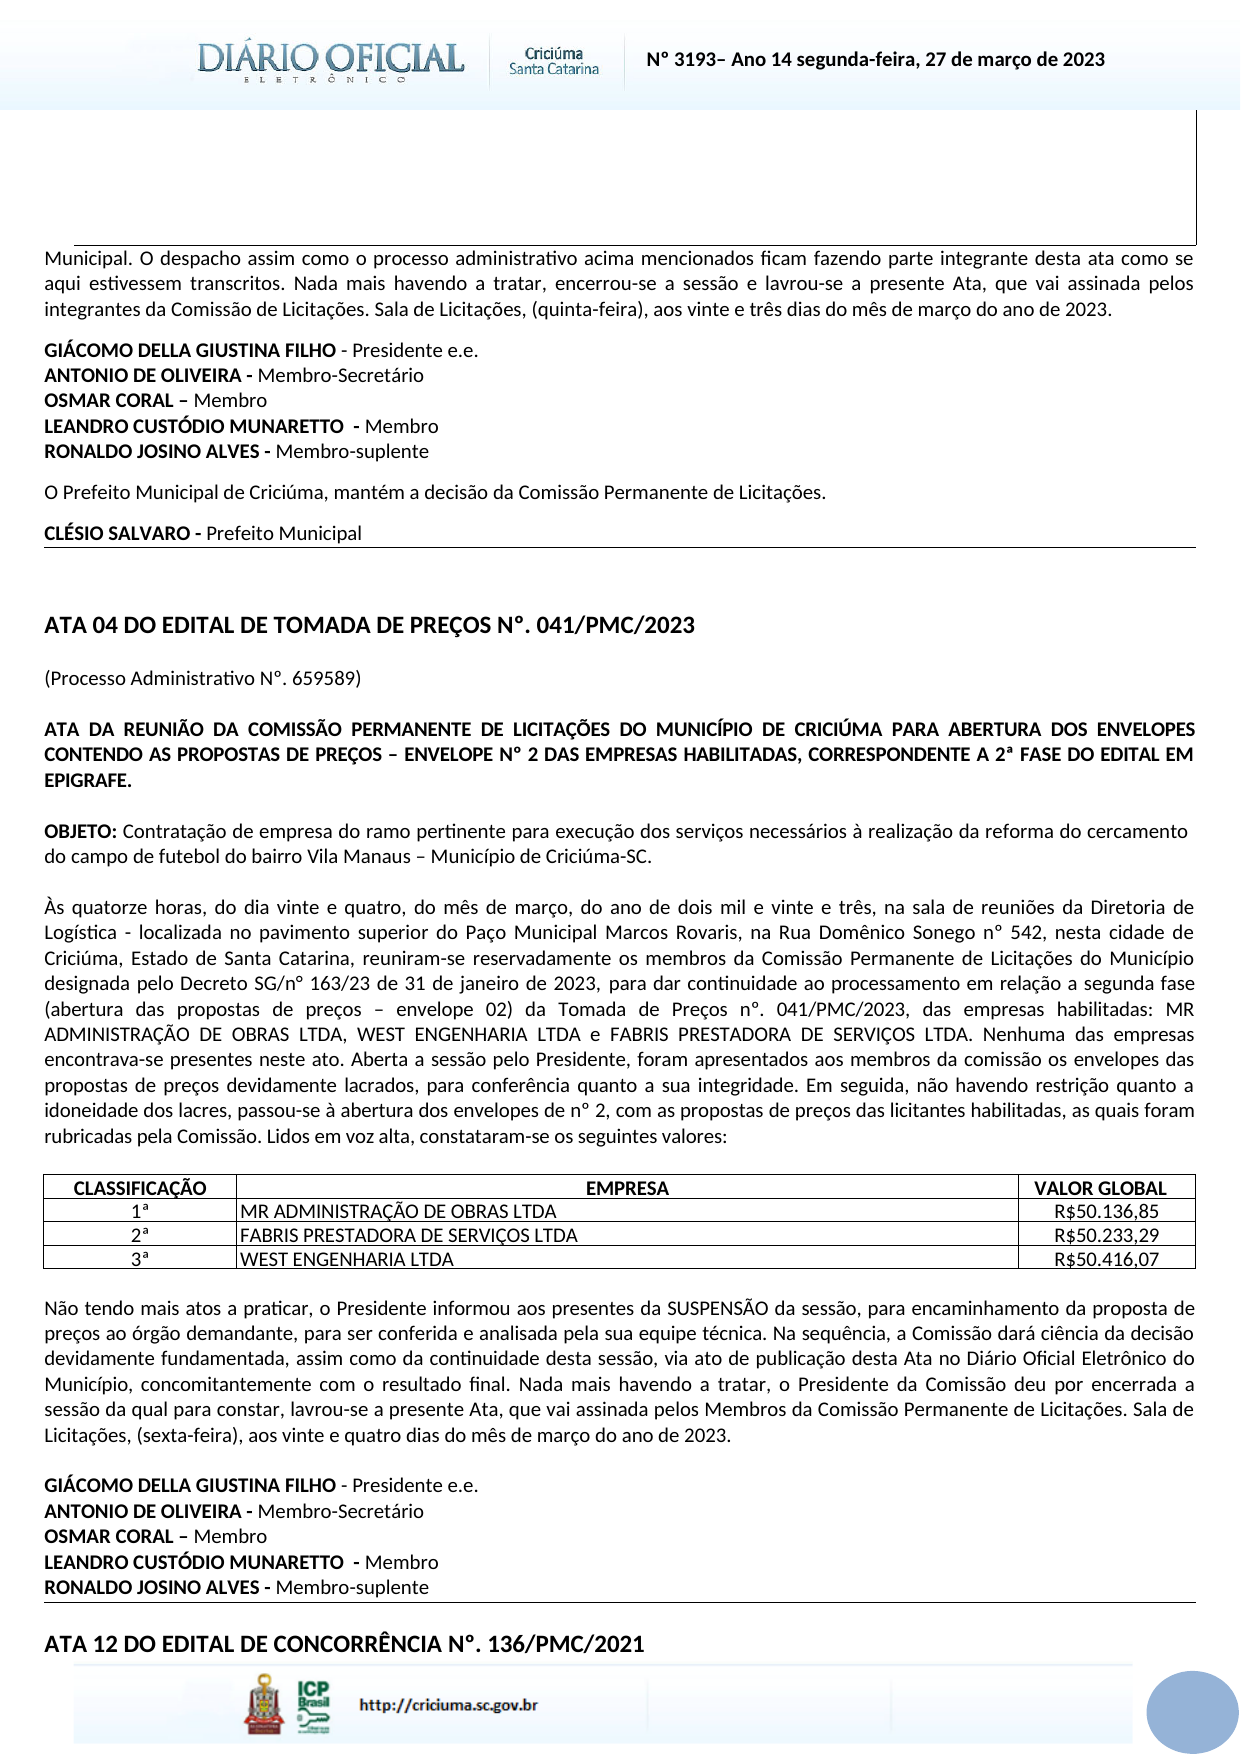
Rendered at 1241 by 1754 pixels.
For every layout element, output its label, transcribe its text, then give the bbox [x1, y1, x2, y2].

text RONALDO JOSINO ALVES - Membro-suplente [44, 1574, 1196, 1602]
table_cell WEST ENGENHARIA LTDA [237, 1246, 1018, 1268]
text OSMAR CORAL – Membro [44, 388, 1196, 413]
text LEANDRO CUSTÓDIO MUNARETTO - Membro [44, 1549, 1196, 1574]
text Municipal. O despacho assim como o processo administrativo acima mencionados ficam fazendo parte integrante desta ata como se aqui estivessem transcritos. Nada mais havendo a tratar, encerrou-se a sessão e lavrou-se a presente Ata, que vai assinada pelos integrantes da Comissão de Licitações. Sala de Licitações, (quinta-feira), aos vinte e três dias do mês de março do ano de 2023. [44, 245, 1196, 321]
text OSMAR CORAL – Membro [44, 1523, 1196, 1549]
text ATA 04 DO EDITAL DE TOMADA DE PREÇOS Nº. 041/PMC/2023 [44, 609, 1196, 640]
table_cell 3ª [44, 1246, 236, 1268]
text GIÁCOMO DELLA GIUSTINA FILHO - Presidente e.e. [44, 1473, 1196, 1498]
table_header EMPRESA [237, 1175, 1018, 1197]
table_cell 2ª [44, 1222, 236, 1245]
table_cell MR ADMINISTRAÇÃO DE OBRAS LTDA [237, 1199, 1018, 1221]
text ANTONIO DE OLIVEIRA - Membro-Secretário [44, 1498, 1196, 1523]
text ANTONIO DE OLIVEIRA - Membro-Secretário [44, 362, 1196, 388]
table_cell 1ª [44, 1199, 236, 1221]
text RONALDO JOSINO ALVES - Membro-suplente [44, 438, 1196, 464]
text LEANDRO CUSTÓDIO MUNARETTO - Membro [44, 413, 1196, 438]
table_header VALOR GLOBAL [1019, 1175, 1195, 1197]
text Não tendo mais atos a praticar, o Presidente informou aos presentes da SUSPENSÃO da sessão, para encaminhamento da proposta de preços ao órgão demandante, para ser conferida e analisada pela sua equipe técnica. Na sequência, a Comissão dará ciência da decisão devidamente fundamentada, assim como da continuidade desta sessão, via ato de publicação desta Ata no Diário Oficial Eletrônico do Município, concomitantemente com o resultado final. Nada mais havendo a tratar, o Presidente da Comissão deu por encerrada a sessão da qual para constar, lavrou-se a presente Ata, que vai assinada pelos Membros da Comissão Permanente de Licitações. Sala de Licitações, (sexta-feira), aos vinte e quatro dias do mês de março do ano de 2023. [44, 1295, 1196, 1447]
text GIÁCOMO DELLA GIUSTINA FILHO - Presidente e.e. [44, 337, 1196, 362]
text CLÉSIO SALVARO - Prefeito Municipal [44, 520, 1196, 547]
text (Processo Administrativo Nº. 659589) [44, 665, 1196, 691]
text Às quatorze horas, do dia vinte e quatro, do mês de março, do ano de dois mil e vinte e três, na sala de reuniões da Diretoria de Logística - localizada no pavimento superior do Paço Municipal Marcos Rovaris, na Rua Domênico Sonego nº 542, nesta cidade de Criciúma, Estado de Santa Catarina, reuniram-se reservadamente os membros da Comissão Permanente de Licitações do Município designada pelo Decreto SG/n° 163/23 de 31 de janeiro de 2023, para dar continuidade ao processamento em relação a segunda fase (abertura das propostas de preços – envelope 02) da Tomada de Preços nº. 041/PMC/2023, das empresas habilitadas: MR ADMINISTRAÇÃO DE OBRAS LTDA, WEST ENGENHARIA LTDA e FABRIS PRESTADORA DE SERVIÇOS LTDA. Nenhuma das empresas encontrava-se presentes neste ato. Aberta a sessão pelo Presidente, foram apresentados aos membros da comissão os envelopes das propostas de preços devidamente lacrados, para conferência quanto a sua integridade. Em seguida, não havendo restrição quanto a idoneidade dos lacres, passou-se à abertura dos envelopes de nº 2, com as propostas de preços das licitantes habilitadas, as quais foram rubricadas pela Comissão. Lidos em voz alta, constataram-se os seguintes valores: [44, 894, 1196, 1148]
text ATA 12 DO EDITAL DE CONCORRÊNCIA Nº. 136/PMC/2021 [44, 1628, 1198, 1659]
table_cell R$50.233,29 [1019, 1222, 1195, 1245]
table_header CLASSIFICAÇÃO [44, 1175, 236, 1197]
table_cell R$50.136,85 [1019, 1199, 1195, 1221]
table_cell R$50.416,07 [1019, 1246, 1195, 1268]
text O Prefeito Municipal de Criciúma, mantém a decisão da Comissão Permanente de Licitações. [44, 479, 1196, 504]
text OBJETO: Contratação de empresa do ramo pertinente para execução dos serviços necessários à realização da reforma do cercamento do campo de futebol do bairro Vila Manaus – Município de Criciúma-SC. [44, 818, 1191, 869]
text ATA DA REUNIÃO DA COMISSÃO PERMANENTE DE LICITAÇÕES DO MUNICÍPIO DE CRICIÚMA PARA ABERTURA DOS ENVELOPES CONTENDO AS PROPOSTAS DE PREÇOS – ENVELOPE Nº 2 DAS EMPRESAS HABILITADAS, CORRESPONDENTE A 2ª FASE DO EDITAL EM EPIGRAFE. [44, 716, 1196, 792]
table_cell FABRIS PRESTADORA DE SERVIÇOS LTDA [237, 1222, 1018, 1245]
